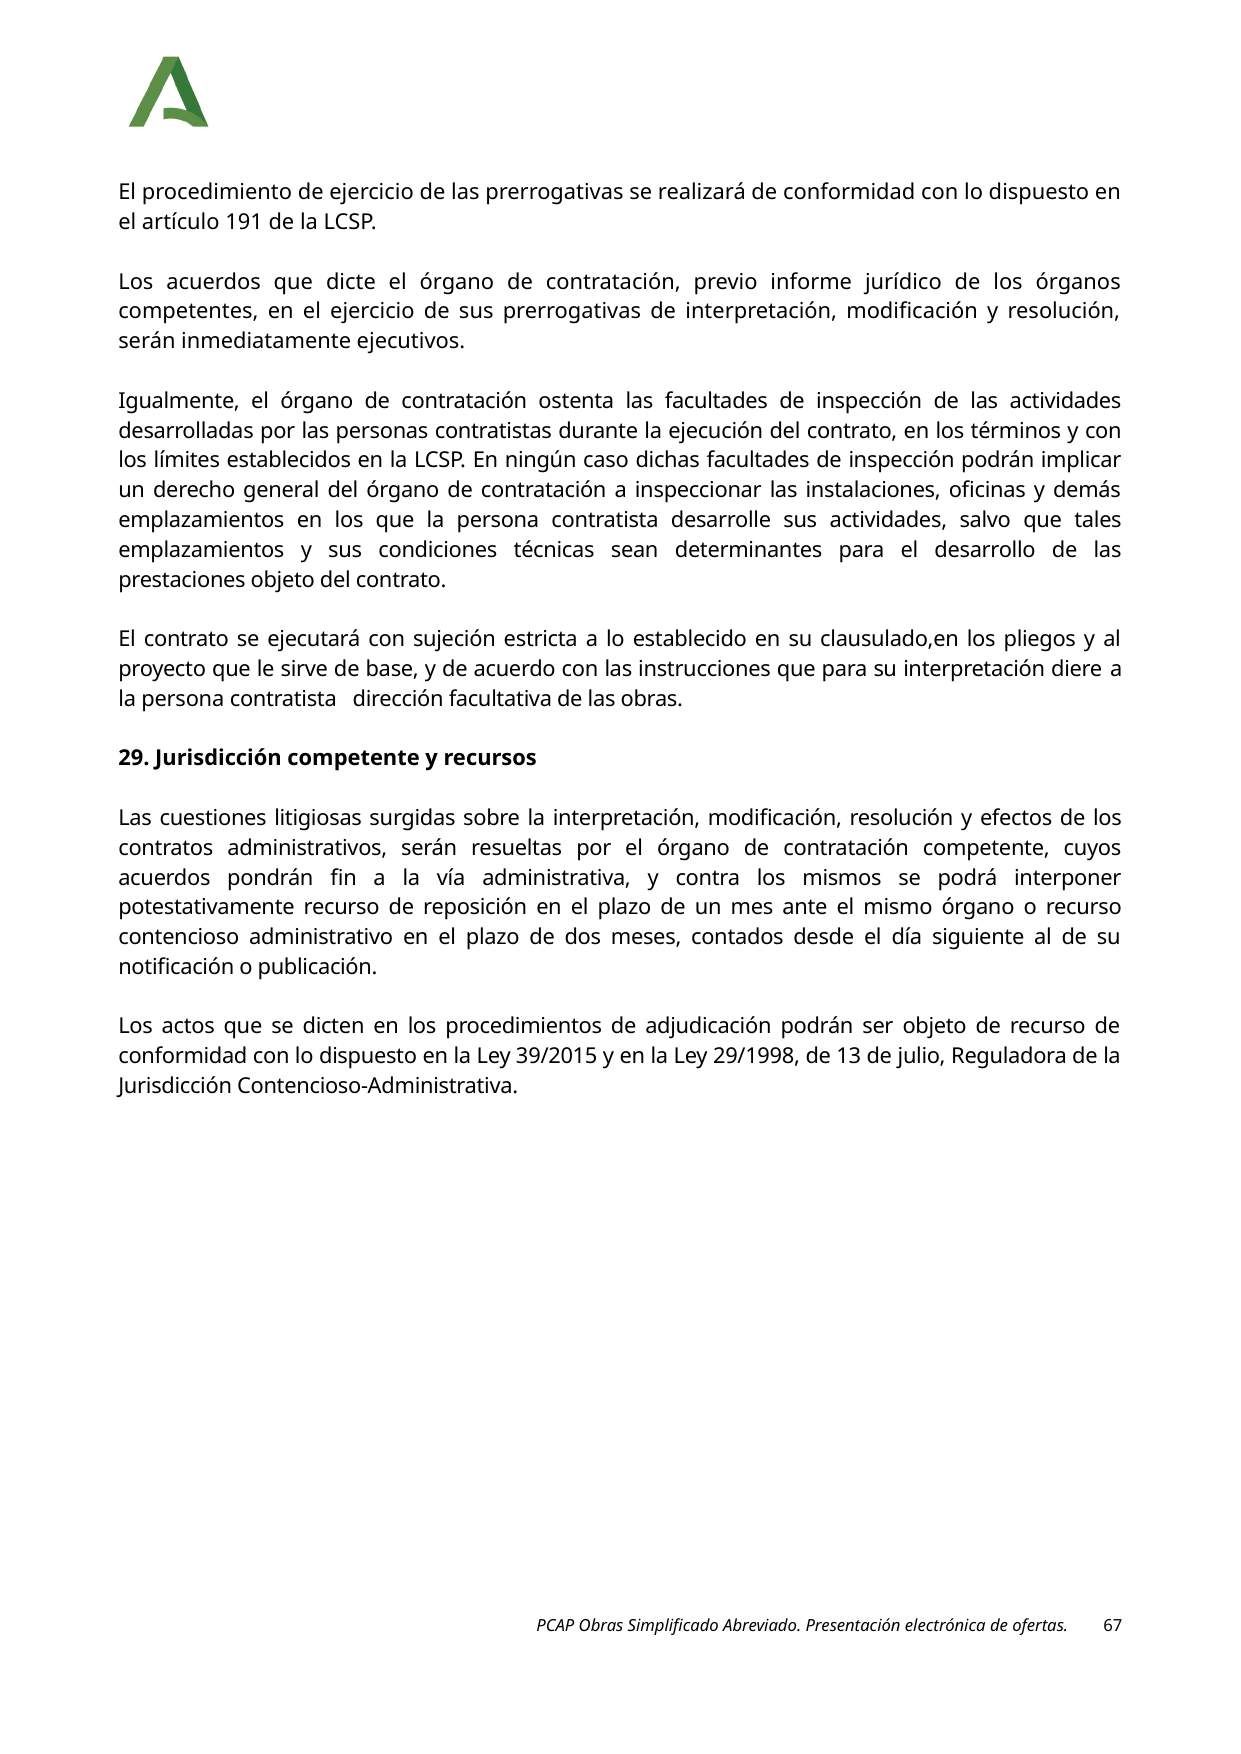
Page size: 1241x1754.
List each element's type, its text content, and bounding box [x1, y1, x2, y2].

text El contrato se ejecutará con sujeción estricta a lo establecido en su clausulado,en los pliegos y al proyecto que le sirve de base, y de acuerdo con las instrucciones que para su interpretación diere a la persona contratista dirección facultativa de las obras. [118, 623, 1122, 713]
text Igualmente, el órgano de contratación ostenta las facultades de inspección de las actividades desarrolladas por las personas contratistas durante la ejecución del contrato, en los términos y con los límites establecidos en la LCSP. En ningún caso dichas facultades de inspección podrán implicar un derecho general del órgano de contratación a inspeccionar las instalaciones, oficinas y demás emplazamientos en los que la persona contratista desarrolle sus actividades, salvo que tales emplazamientos y sus condiciones técnicas sean determinantes para el desarrollo de las prestaciones objeto del contrato. [118, 385, 1122, 593]
text Las cuestiones litigiosas surgidas sobre la interpretación, modificación, resolución y efectos de los contratos administrativos, serán resueltas por el órgano de contratación competente, cuyos acuerdos pondrán fin a la vía administrativa, y contra los mismos se podrá interponer potestativamente recurso de reposición en el plazo de un mes ante el mismo órgano o recurso contencioso administrativo en el plazo de dos meses, contados desde el día siguiente al de su notificación o publicación. [118, 802, 1122, 981]
text El procedimiento de ejercicio de las prerrogativas se realizará de conformidad con lo dispuesto en el artículo 191 de la LCSP. [118, 176, 1122, 236]
subtitle 29. Jurisdicción competente y recursos [118, 742, 1122, 772]
picture [124, 52, 213, 131]
text Los actos que se dicten en los procedimientos de adjudicación podrán ser objeto de recurso de conformidad con lo dispuesto en la Ley 39/2015 y en la Ley 29/1998, de 13 de julio, Reguladora de la Jurisdicción Contencioso-Administrativa. [118, 1011, 1122, 1100]
text Los acuerdos que dicte el órgano de contratación, previo informe jurídico de los órganos competentes, en el ejercicio de sus prerrogativas de interpretación, modificación y resolución, serán inmediatamente ejecutivos. [118, 266, 1122, 355]
